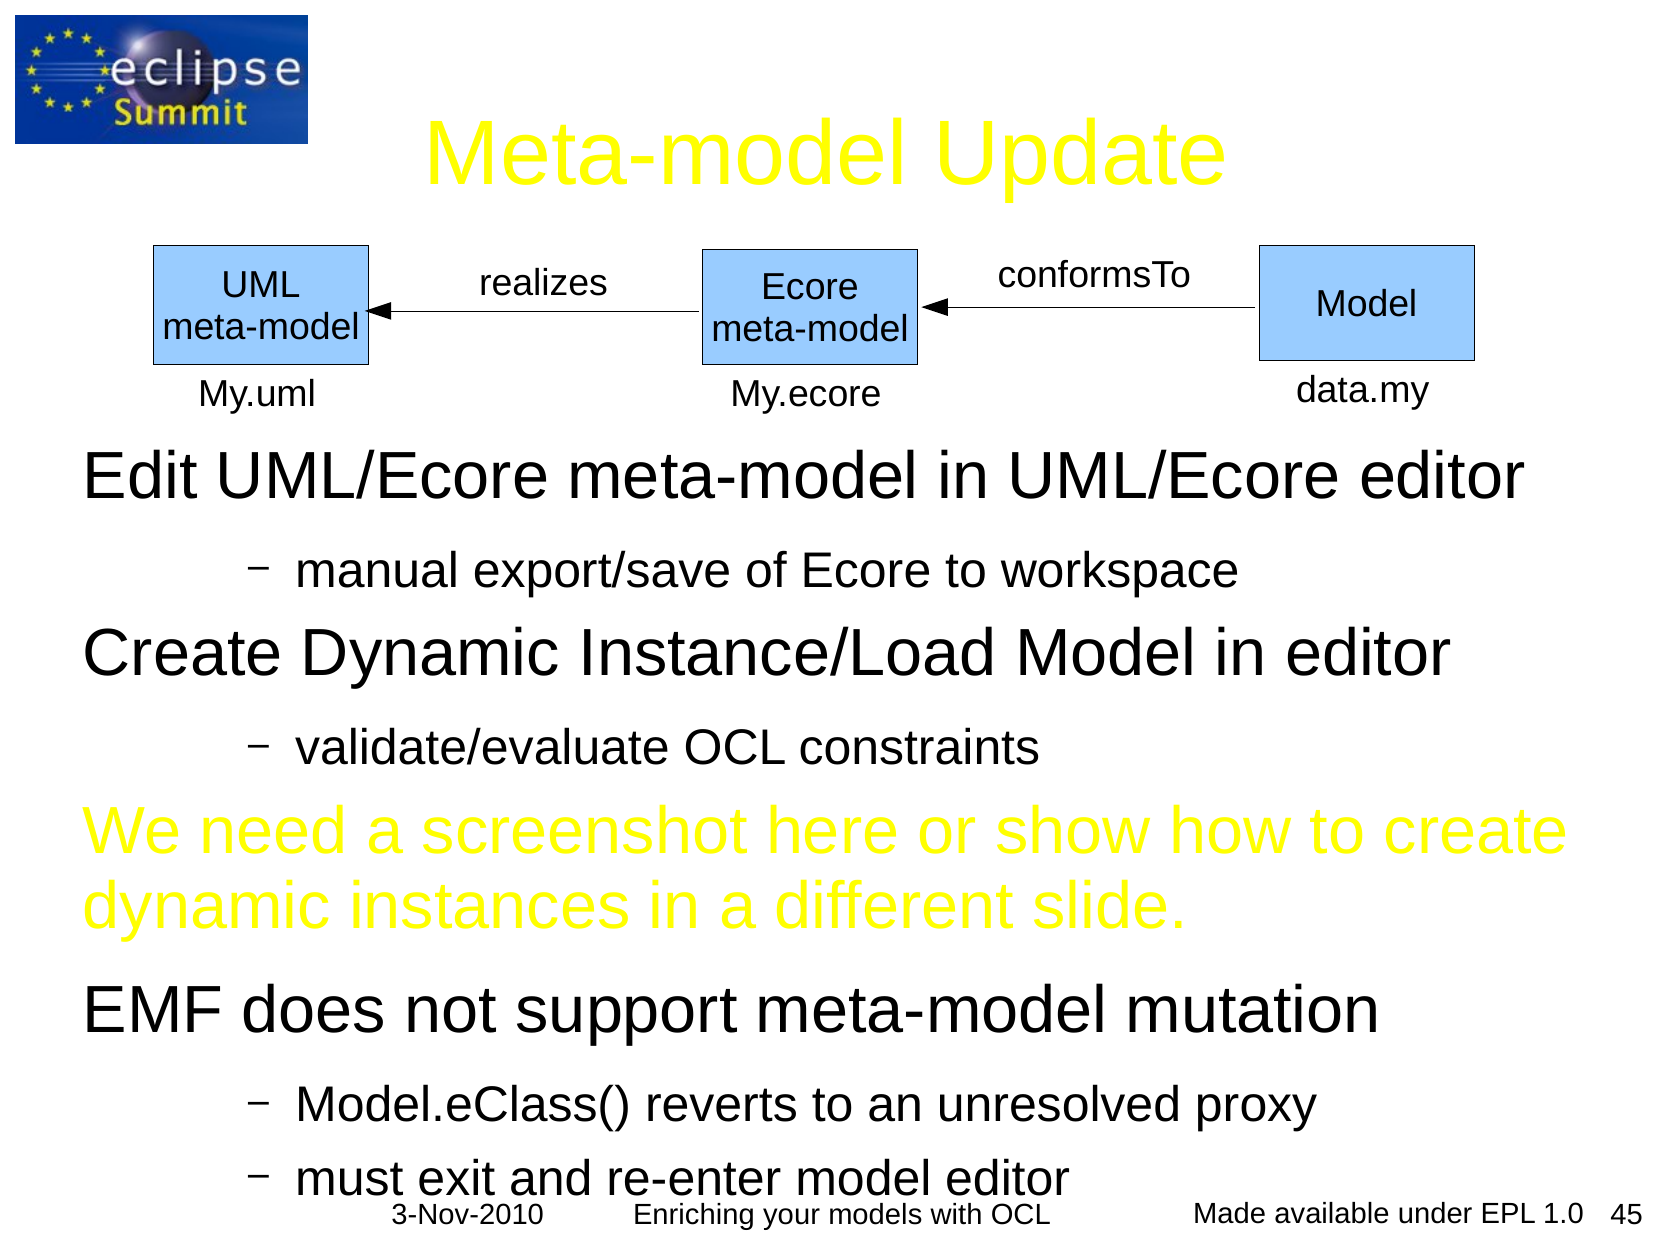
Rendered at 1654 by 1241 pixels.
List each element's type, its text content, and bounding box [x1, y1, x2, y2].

text_box Ecore meta-model [702, 249, 918, 365]
text_box data.my [1255, 360, 1471, 418]
title Meta-model Update [82, 56, 1571, 250]
text_box Model [1259, 245, 1475, 361]
text_box My.uml [149, 364, 365, 422]
text_box conformsTo [982, 246, 1210, 304]
list Edit UML/Ecore meta-model in UML/Ecore editor manual export/save of Ecore to workspace Create Dynamic Instance/Load Model in editor validate/evaluate OCL constraints We need a screenshot here or show how to create dynamic instances in a different slide. EMF does not support meta-model mutation Model.eClass() reverts to an unresolved proxy must exit and re-enter model editor [82, 437, 1571, 1206]
text_box UML meta-model [153, 245, 369, 365]
text_box realizes [464, 254, 653, 311]
text_box My.ecore [698, 365, 914, 423]
picture [15, 15, 308, 144]
